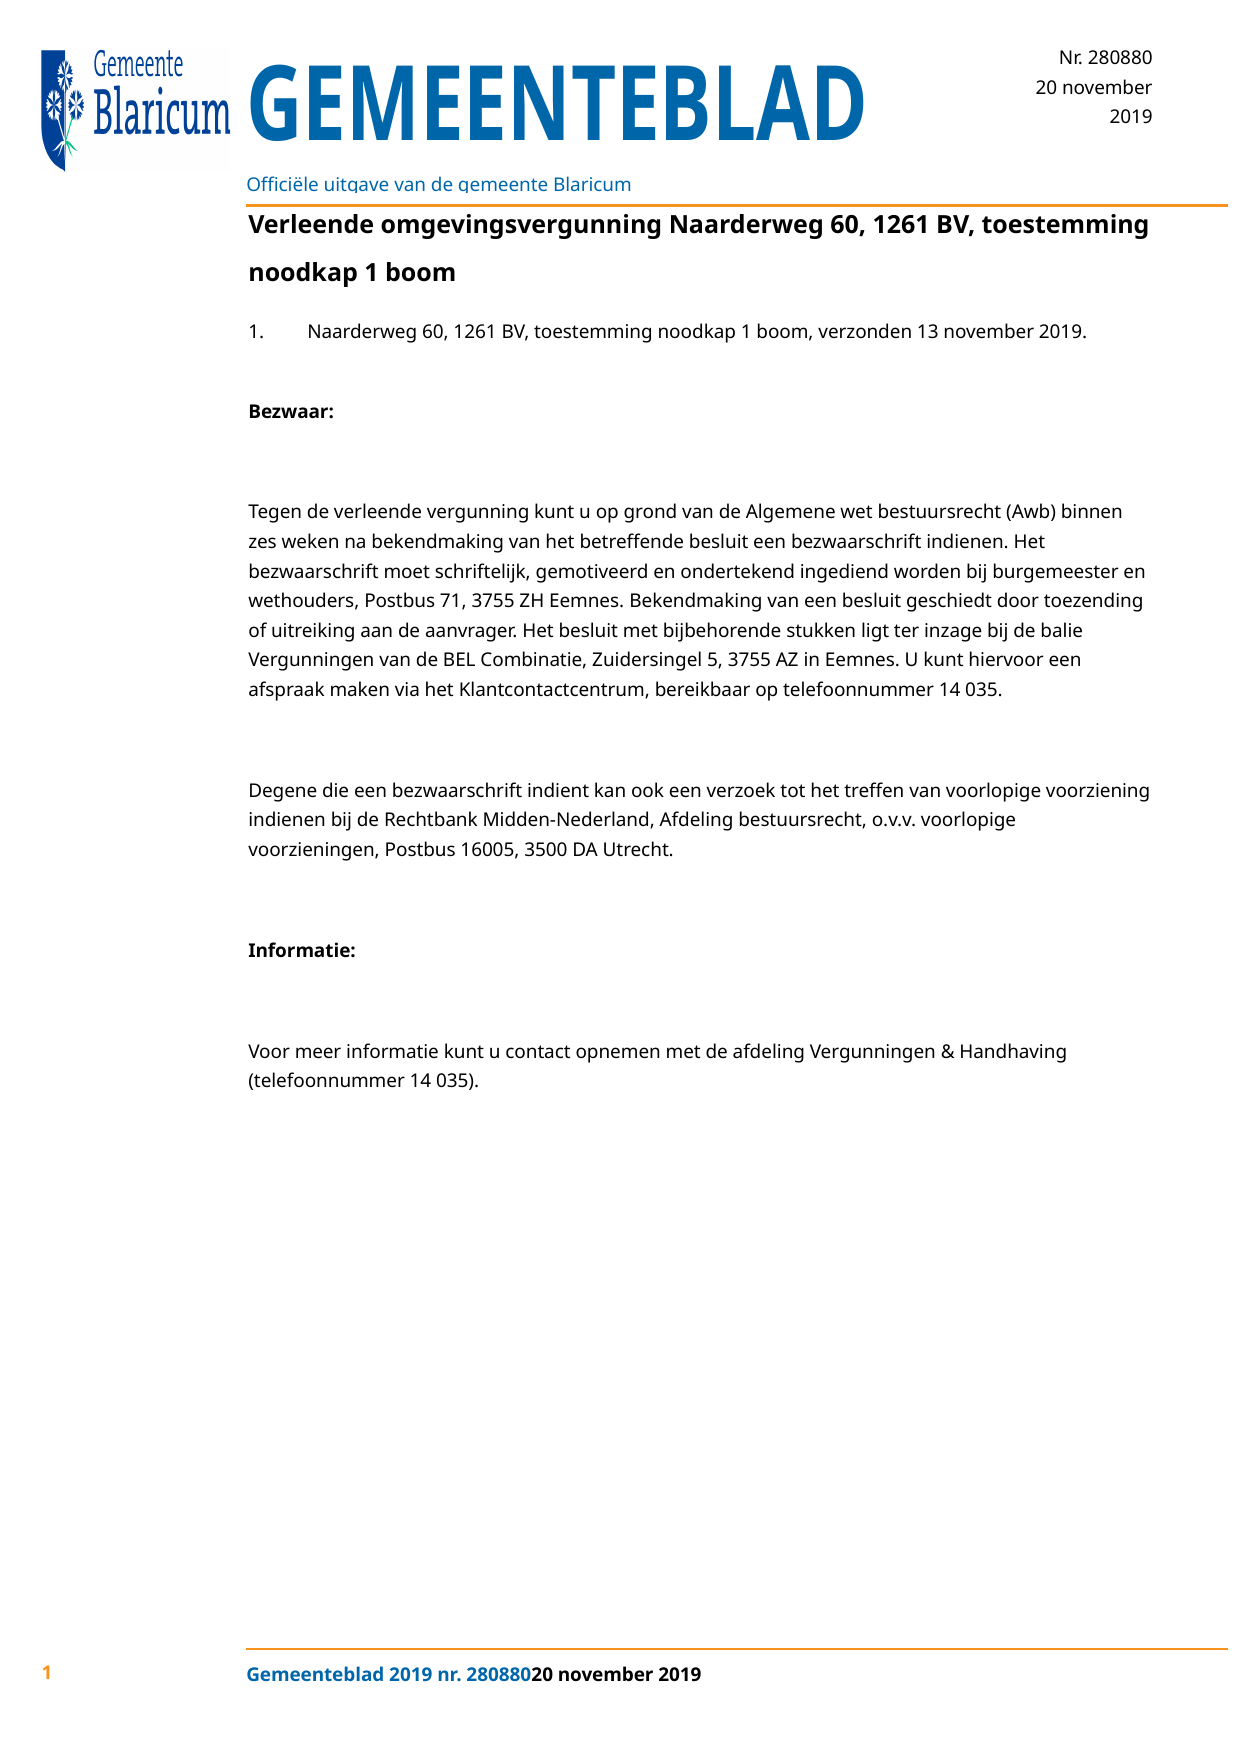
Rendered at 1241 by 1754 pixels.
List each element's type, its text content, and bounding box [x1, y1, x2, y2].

text Tegen de verleende vergunning kunt u op grond van de Algemene wet bestuursrecht (Awb) binnen zes weken na bekendmaking van het betreffende besluit een bezwaarschrift indienen. Het bezwaarschrift moet schriftelijk, gemotiveerd en ondertekend ingediend worden bij burgemeester en wethouders, Postbus 71, 3755 ZH Eemnes. Bekendmaking van een besluit geschiedt door toezending of uitreiking aan de aanvrager. Het besluit met bijbehorende stukken ligt ter inzage bij de balie Vergunningen van de BEL Combinatie, Zuidersingel 5, 3755 AZ in Eemnes. U kunt hiervoor een afspraak maken via het Klantcontactcentrum, bereikbaar op telefoonnummer 14 035. [248, 499, 1152, 702]
text Degene die een bezwaarschrift indient kan ook een verzoek tot het treffen van voorlopige voorziening indienen bij de Rechtbank Midden-Nederland, Afdeling bestuursrecht, o.v.v. voorlopige voorzieningen, Postbus 16005, 3500 DA Utrecht. [248, 777, 1152, 862]
picture [41, 47, 231, 172]
text Verleende omgevingsvergunning Naarderweg 60, 1261 BV, toestemming noodkap 1 boom [248, 207, 1152, 288]
text Bezwaar: [248, 398, 1152, 424]
list Naarderweg 60, 1261 BV, toestemming noodkap 1 boom, verzonden 13 november 2019. [248, 318, 1152, 344]
text Voor meer informatie kunt u contact opnemen met de afdeling Vergunningen & Handhaving (telefoonnummer 14 035). [248, 1038, 1152, 1093]
text Informatie: [248, 937, 1152, 963]
